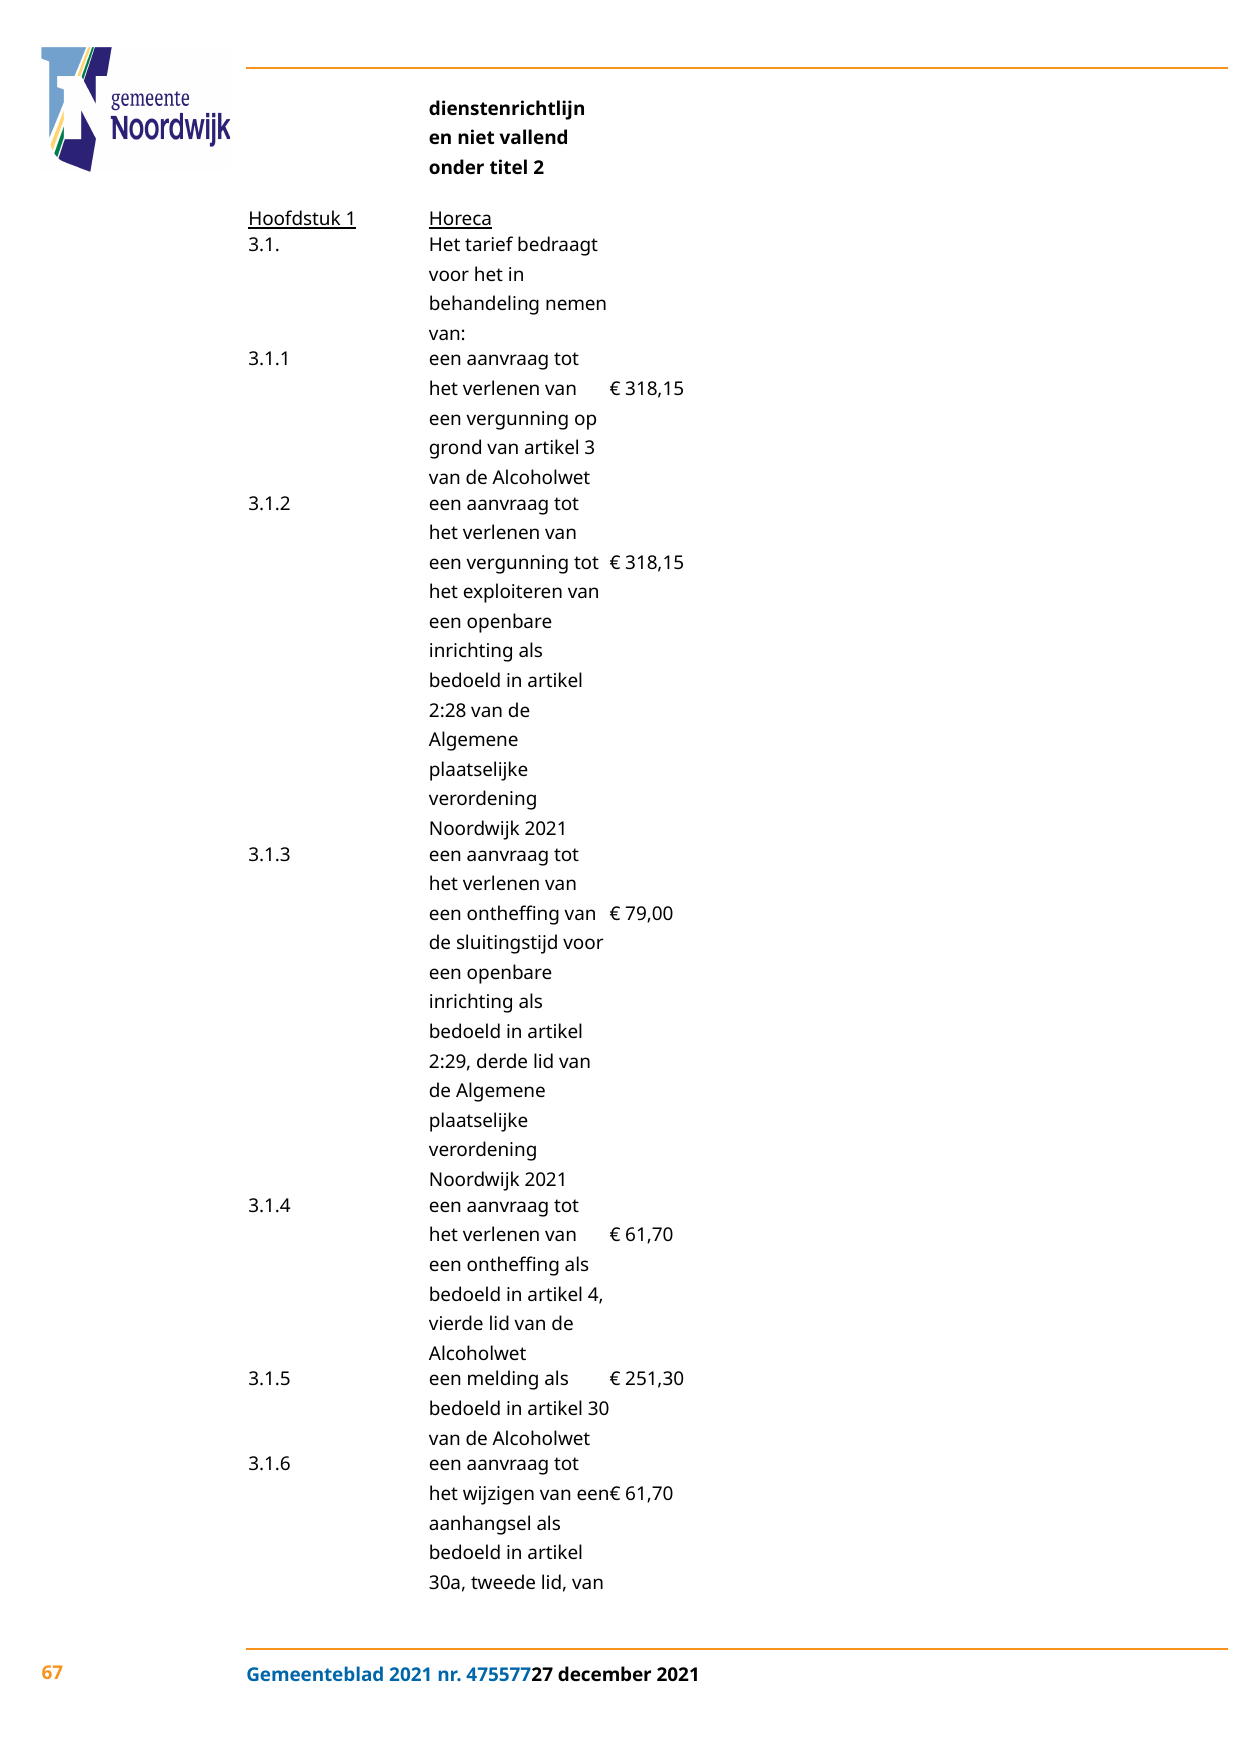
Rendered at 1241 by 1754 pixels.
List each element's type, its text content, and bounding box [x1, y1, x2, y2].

table_cell [971, 841, 1152, 1192]
table_cell € 251,30 [609, 1366, 971, 1451]
table_cell een aanvraag tot het wijzigen van een aanhangsel als bedoeld in artikel 30a, tweede lid, van [429, 1451, 609, 1594]
table_cell [971, 1192, 1152, 1366]
table_cell [609, 205, 971, 231]
table_cell Horeca [429, 205, 609, 231]
table_cell 3.1.2 [248, 490, 429, 841]
table_cell 3.1. [248, 231, 429, 346]
table_cell [609, 231, 971, 346]
table_cell dienstenrichtlijn en niet vallend onder titel 2 [429, 95, 609, 180]
table_cell [971, 346, 1152, 490]
table_cell [971, 180, 1152, 205]
table_cell [971, 490, 1152, 841]
table_cell [609, 180, 971, 205]
table_cell 3.1.5 [248, 1366, 429, 1451]
table_cell [971, 231, 1152, 346]
table_cell [971, 205, 1152, 231]
table_cell € 318,15 [609, 490, 971, 841]
table_cell [971, 1451, 1152, 1594]
table_cell een melding als bedoeld in artikel 30 van de Alcoholwet [429, 1366, 609, 1451]
table_cell een aanvraag tot het verlenen van een vergunning tot het exploiteren van een openbare inrichting als bedoeld in artikel 2:28 van de Algemene plaatselijke verordening Noordwijk 2021 [429, 490, 609, 841]
table_cell € 318,15 [609, 346, 971, 490]
table_cell [971, 1366, 1152, 1451]
table_cell [429, 180, 609, 205]
table_cell [248, 180, 429, 205]
table_cell 3.1.3 [248, 841, 429, 1192]
table_cell een aanvraag tot het verlenen van een ontheffing van de sluitingstijd voor een openbare inrichting als bedoeld in artikel 2:29, derde lid van de Algemene plaatselijke verordening Noordwijk 2021 [429, 841, 609, 1192]
table_cell 3.1.1 [248, 346, 429, 490]
table_cell 3.1.4 [248, 1192, 429, 1366]
table_cell [971, 95, 1152, 180]
table_cell Hoofdstuk 1 [248, 205, 429, 231]
table_cell € 79,00 [609, 841, 971, 1192]
table_cell een aanvraag tot het verlenen van een vergunning op grond van artikel 3 van de Alcoholwet [429, 346, 609, 490]
table_cell 3.1.6 [248, 1451, 429, 1594]
picture [41, 47, 231, 172]
table_cell € 61,70 [609, 1192, 971, 1366]
table_cell Het tarief bedraagt voor het in behandeling nemen van: [429, 231, 609, 346]
table_cell een aanvraag tot het verlenen van een ontheffing als bedoeld in artikel 4, vierde lid van de Alcoholwet [429, 1192, 609, 1366]
table_cell € 61,70 [609, 1451, 971, 1594]
table_cell [248, 95, 429, 180]
table_cell [609, 95, 971, 180]
